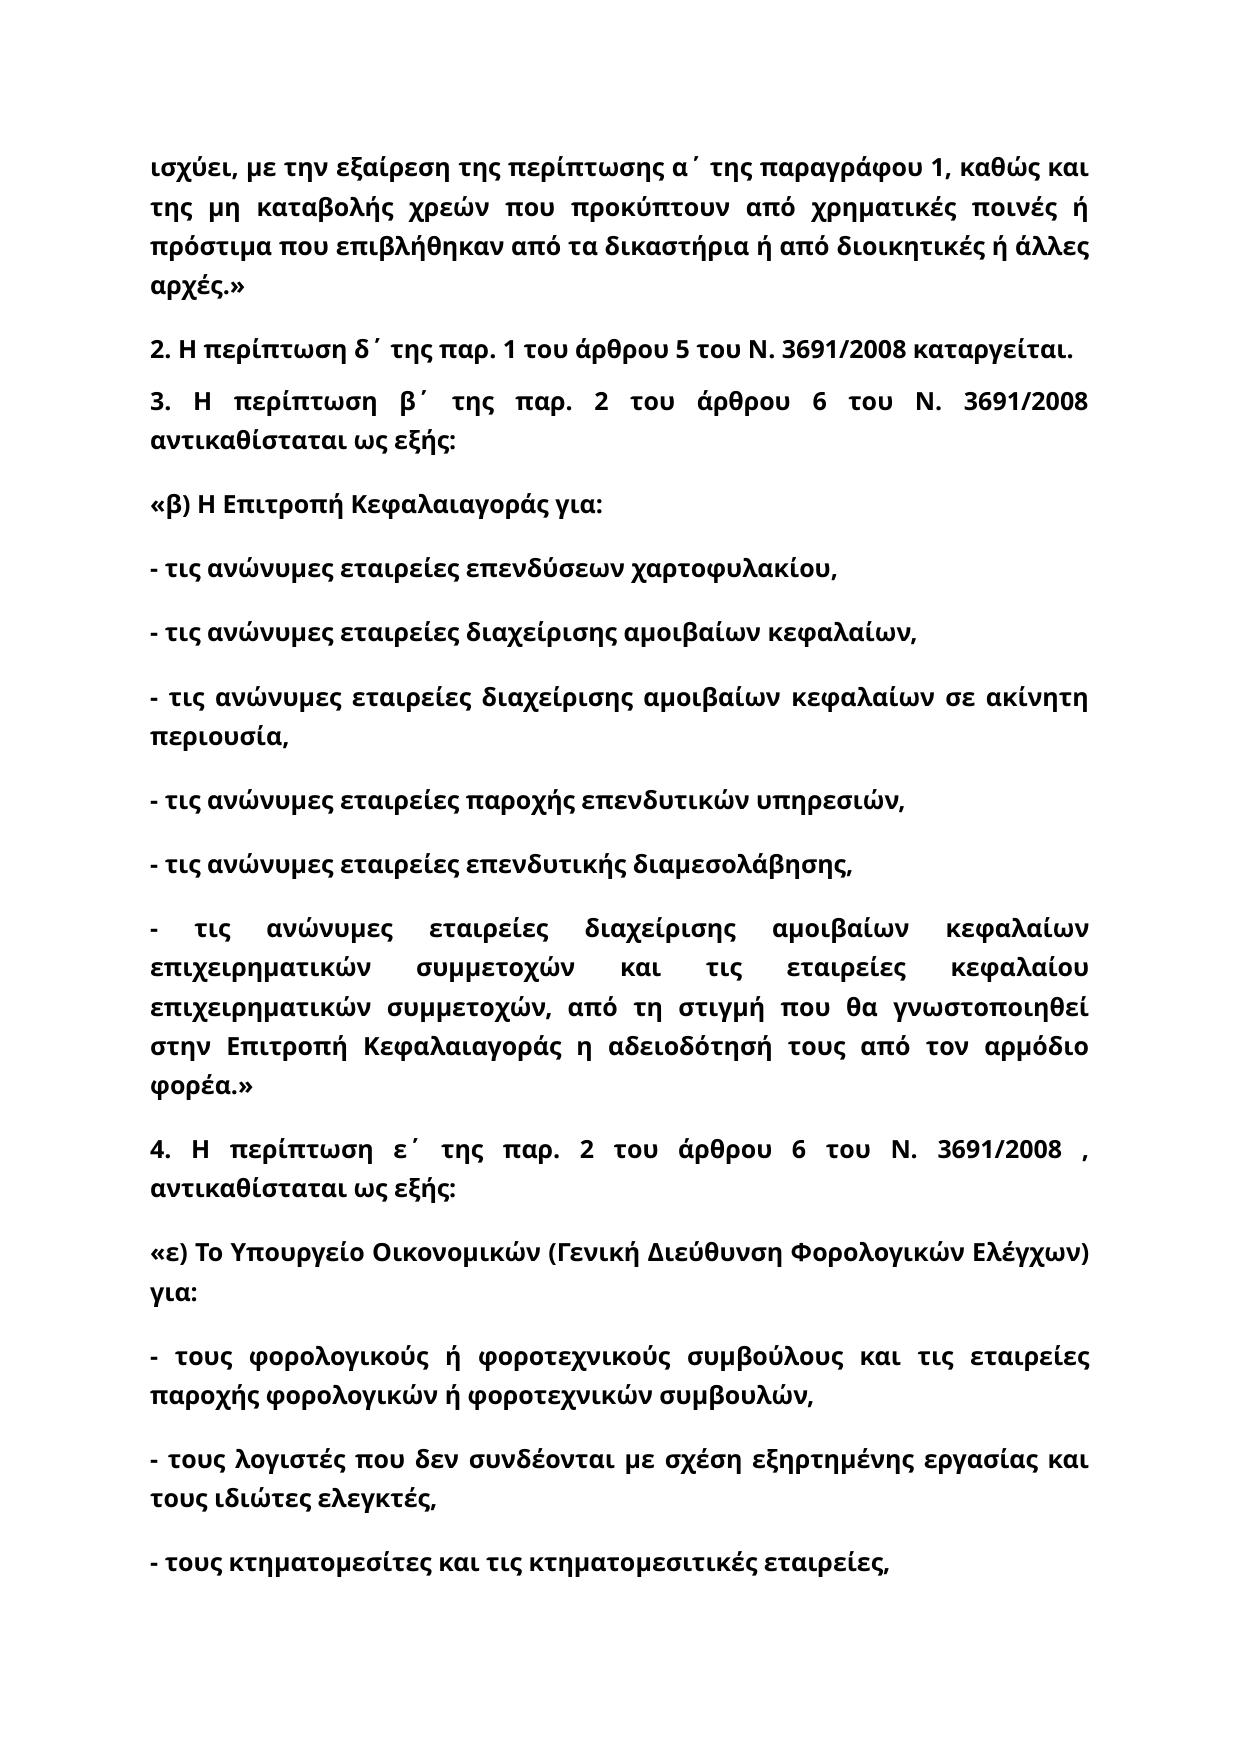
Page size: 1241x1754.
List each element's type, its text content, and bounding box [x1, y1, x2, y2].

text - τις ανώνυμες εταιρείες παροχής επενδυτικών υπηρεσιών, [150, 782, 1090, 817]
text - τις ανώνυμες εταιρείες διαχείρισης αμοιβαίων κεφαλαίων επιχειρηματικών συμμετοχών και τις εταιρείες κεφαλαίου επιχειρηματικών συμμετοχών, από τη στιγμή που θα γνωστοποιηθεί στην Επιτροπή Κεφαλαιαγοράς η αδειοδότησή τους από τον αρμόδιο φορέα.» [150, 911, 1090, 1102]
text - τις ανώνυμες εταιρείες επενδύσεων χαρτοφυλακίου, [150, 551, 1090, 585]
text - τις ανώνυμες εταιρείες επενδυτικής διαμεσολάβησης, [150, 847, 1090, 881]
text - τους λογιστές που δεν συνδέονται με σχέση εξηρτημένης εργασίας και τους ιδιώτες ελεγκτές, [150, 1442, 1090, 1515]
text «ε) Το Υπουργείο Οικονομικών (Γενική Διεύθυνση Φορολογικών Ελέγχων) για: [150, 1235, 1090, 1308]
text - τις ανώνυμες εταιρείες διαχείρισης αμοιβαίων κεφαλαίων, [150, 615, 1090, 649]
text 3. H περίπτωση β΄ της παρ. 2 του άρθρου 6 του Ν. 3691/2008 αντικαθίσταται ως εξής: [150, 383, 1090, 457]
text 4. H περίπτωση ε΄ της παρ. 2 του άρθρου 6 του Ν. 3691/2008 , αντικαθίσταται ως εξής: [150, 1132, 1090, 1205]
text ισχύει, με την εξαίρεση της περίπτωσης α΄ της παραγράφου 1, καθώς και της μη καταβολής χρεών που προκύπτουν από χρηματικές ποινές ή πρόστιμα που επιβλήθηκαν από τα δικαστήρια ή από διοικητικές ή άλλες αρχές.» [150, 150, 1090, 302]
text «β) Η Επιτροπή Κεφαλαιαγοράς για: [150, 487, 1090, 521]
text - τους κτηματομεσίτες και τις κτηματομεσιτικές εταιρείες, [150, 1545, 1090, 1579]
text - τους φορολογικούς ή φοροτεχνικούς συμβούλους και τις εταιρείες παροχής φορολογικών ή φοροτεχνικών συμβουλών, [150, 1338, 1090, 1412]
text - τις ανώνυμες εταιρείες διαχείρισης αμοιβαίων κεφαλαίων σε ακίνητη περιουσία, [150, 679, 1090, 752]
text 2. H περίπτωση δ΄ της παρ. 1 του άρθρου 5 του Ν. 3691/2008 καταργείται. [150, 332, 1090, 366]
